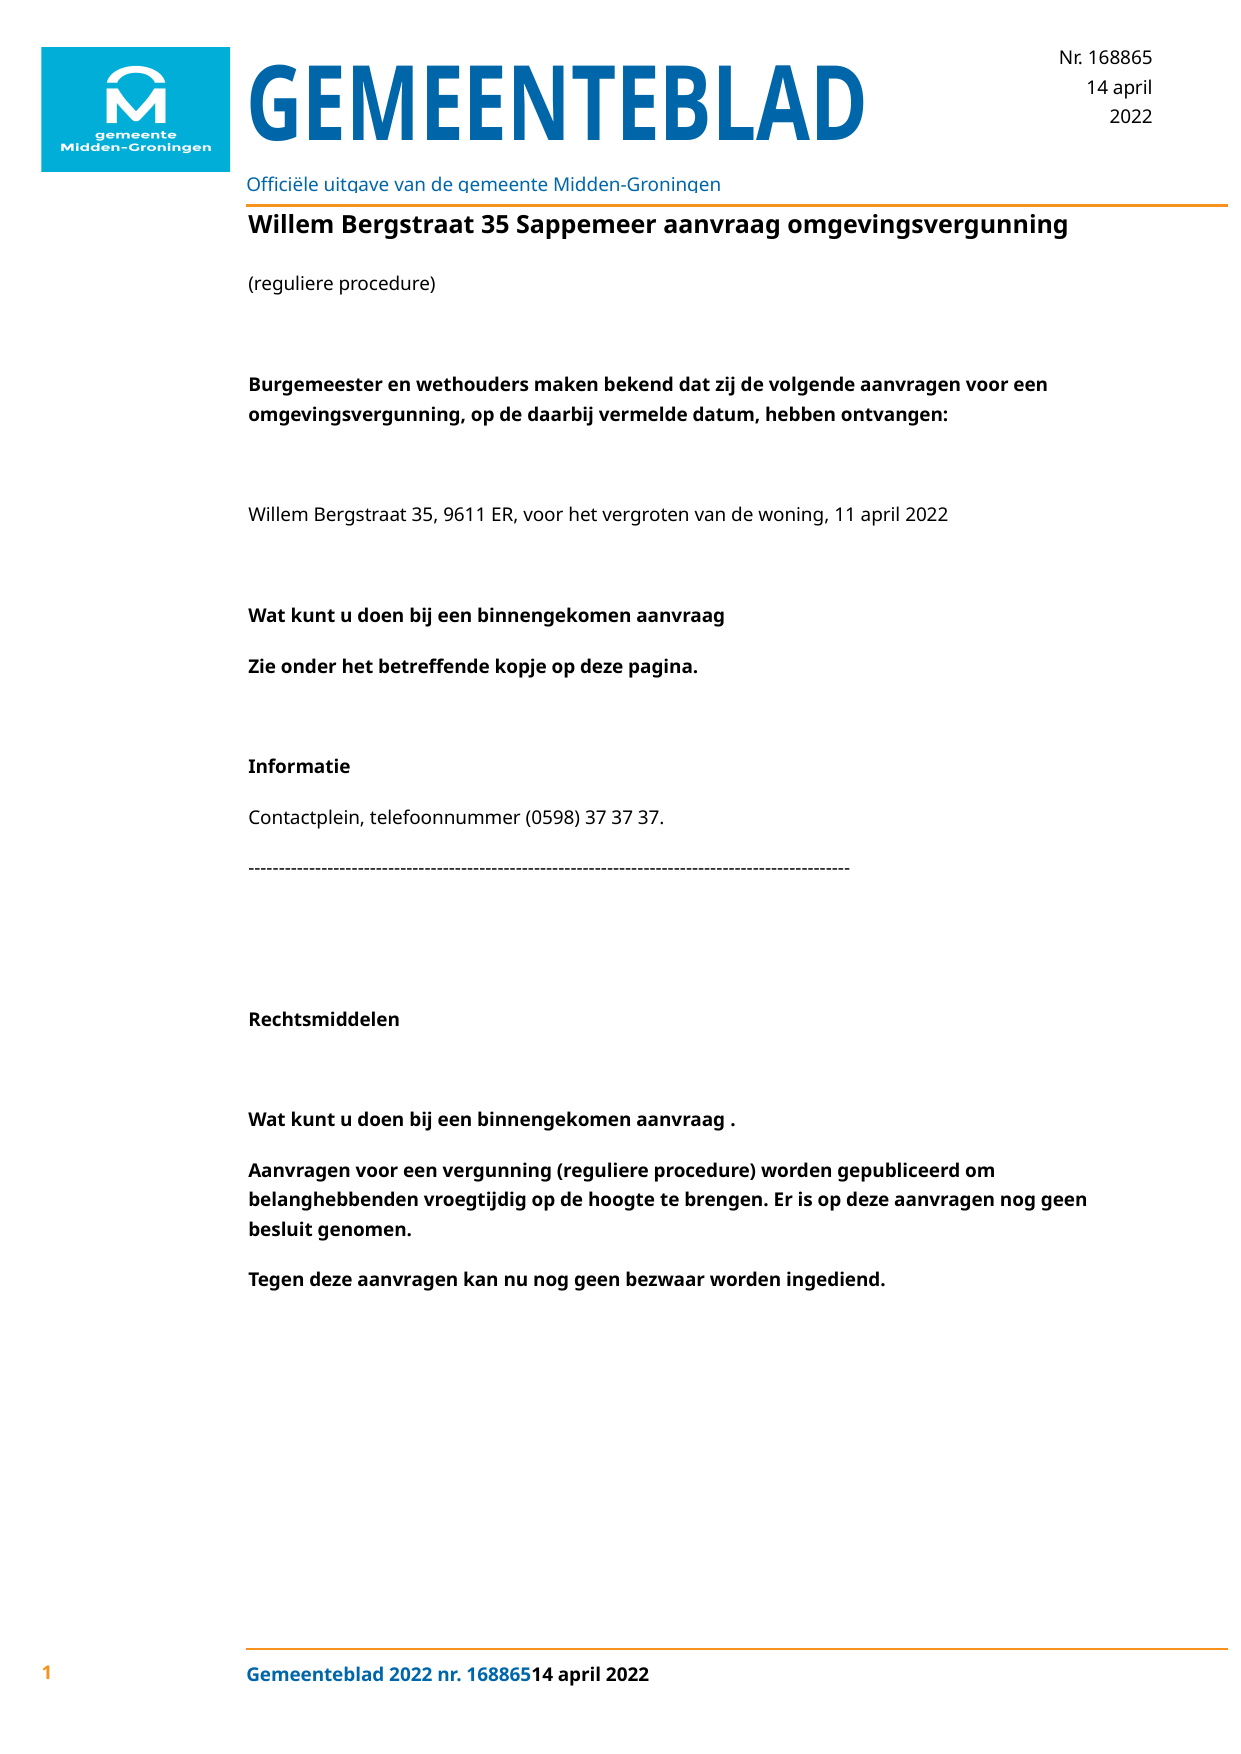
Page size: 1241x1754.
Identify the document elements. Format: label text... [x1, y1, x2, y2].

text Willem Bergstraat 35, 9611 ER, voor het vergroten van de woning, 11 april 2022 [248, 502, 1152, 527]
text Contactplein, telefoonnummer (0598) 37 37 37. [248, 804, 1152, 830]
text Wat kunt u doen bij een binnengekomen aanvraag [248, 602, 1152, 628]
text --------------------------------------------------------------------------------------------------- [248, 854, 1152, 880]
text Tegen deze aanvragen kan nu nog geen bezwaar worden ingediend. [248, 1267, 1152, 1292]
text Informatie [248, 754, 1152, 779]
text Rechtsmiddelen [248, 1006, 1152, 1031]
text Aanvragen voor een vergunning (reguliere procedure) worden gepubliceerd om belanghebbenden vroegtijdig op de hoogte te brengen. Er is op deze aanvragen nog geen besluit genomen. [248, 1157, 1152, 1242]
text Burgemeester en wethouders maken bekend dat zij de volgende aanvragen voor een omgevingsvergunning, op de daarbij vermelde datum, hebben ontvangen: [248, 371, 1152, 426]
picture [107, 89, 165, 122]
text Zie onder het betreffende kopje op deze pagina. [248, 653, 1152, 678]
text Willem Bergstraat 35 Sappemeer aanvraag omgevingsvergunning [248, 207, 1152, 241]
picture [108, 66, 164, 82]
picture [184, 146, 190, 153]
text Wat kunt u doen bij een binnengekomen aanvraag . [248, 1107, 1152, 1132]
text (reguliere procedure) [248, 270, 1152, 296]
